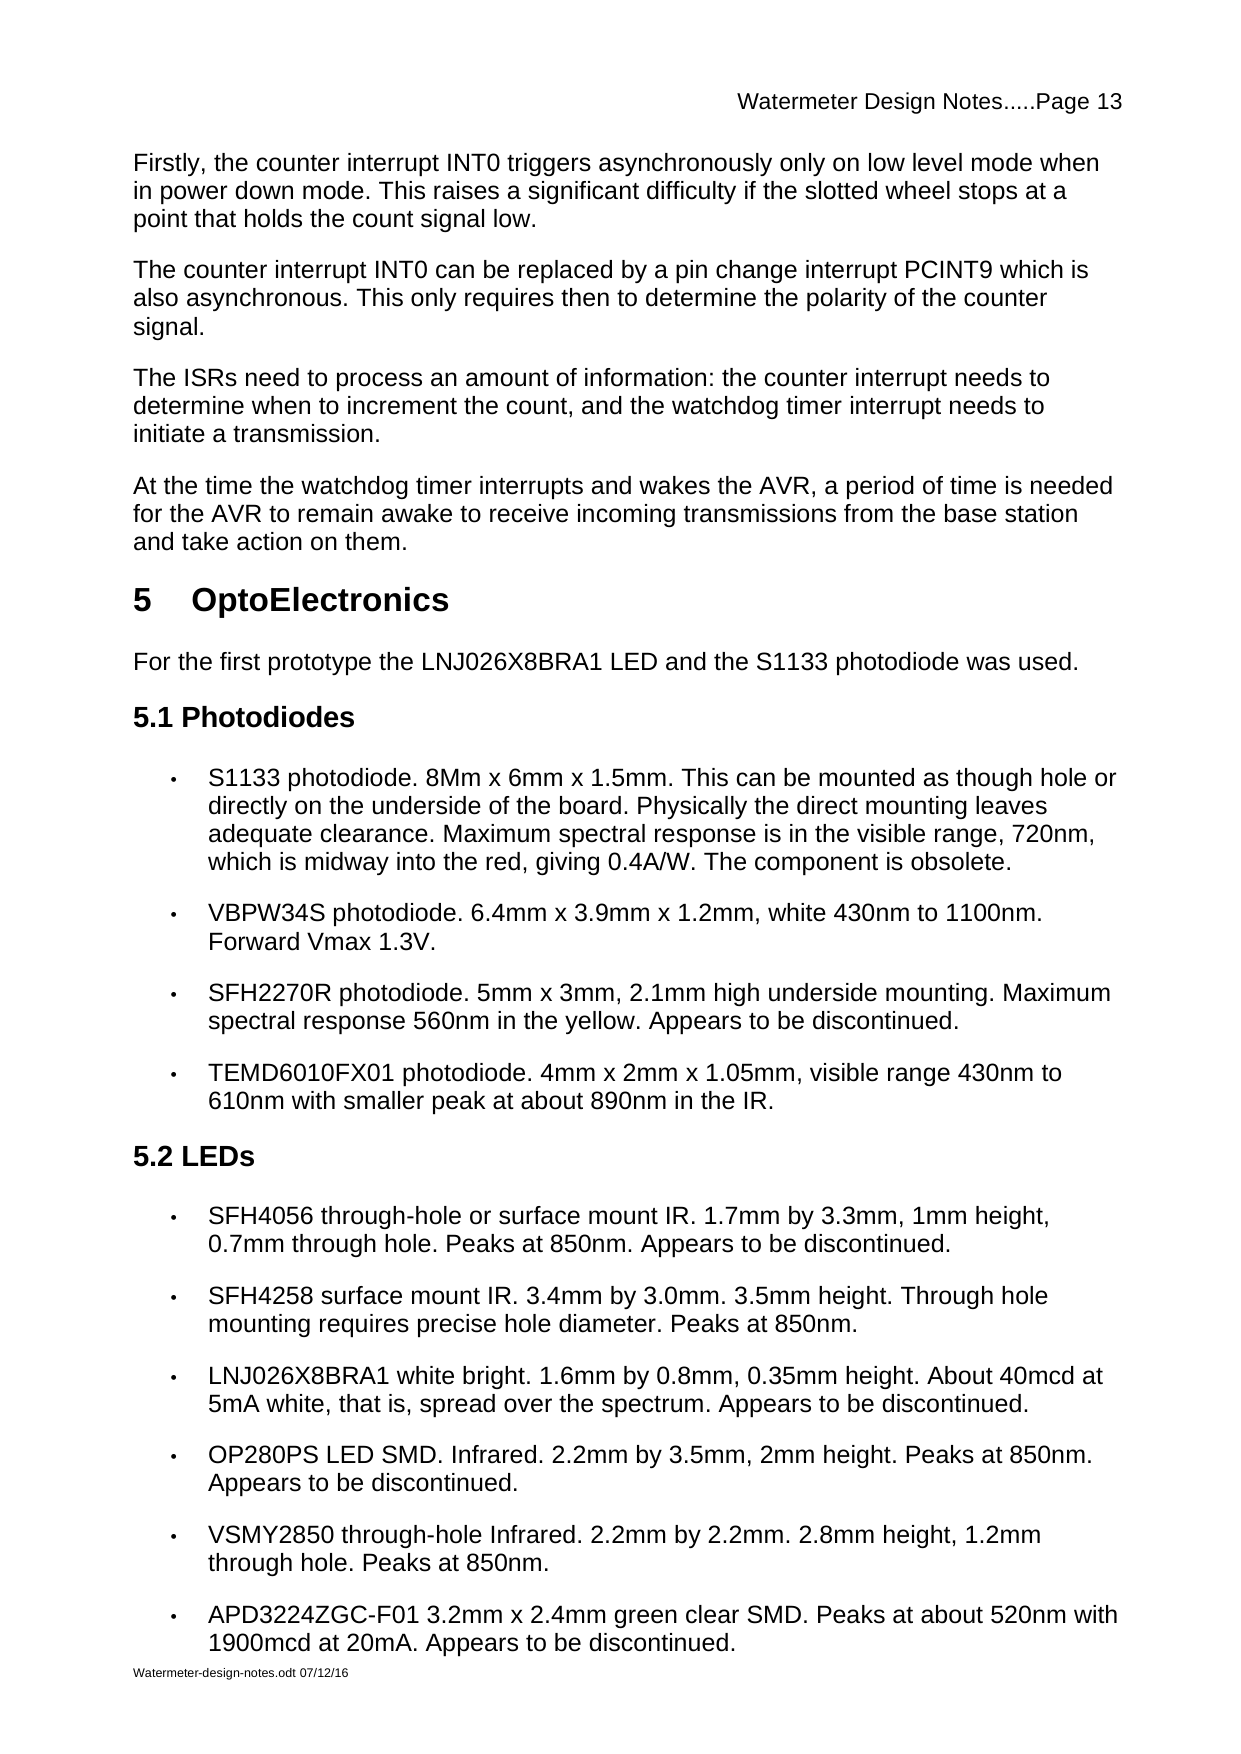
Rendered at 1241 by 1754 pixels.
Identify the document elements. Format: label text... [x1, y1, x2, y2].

text The ISRs need to process an amount of information: the counter interrupt needs to determine when to increment the count, and the watchdog timer interrupt needs to initiate a transmission. [133, 364, 1123, 448]
text For the first prototype the LNJ026X8BRA1 LED and the S1133 photodiode was used. [133, 648, 1123, 676]
list TEMD6010FX01 photodiode. 4mm x 2mm x 1.05mm, visible range 430nm to 610nm with smaller peak at about 890nm in the IR. [170, 1059, 1123, 1115]
list LNJ026X8BRA1 white bright. 1.6mm by 0.8mm, 0.35mm height. About 40mcd at 5mA white, that is, spread over the spectrum. Appears to be discontinued. [170, 1362, 1123, 1418]
list APD3224ZGC-F01 3.2mm x 2.4mm green clear SMD. Peaks at about 520nm with 1900mcd at 20mA. Appears to be discontinued. [170, 1601, 1123, 1657]
list SFH2270R photodiode. 5mm x 3mm, 2.1mm high underside mounting. Maximum spectral response 560nm in the yellow. Appears to be discontinued. [170, 979, 1123, 1035]
text At the time the watchdog timer interrupts and wakes the AVR, a period of time is needed for the AVR to remain awake to receive incoming transmissions from the base station and take action on them. [133, 472, 1123, 556]
text The counter interrupt INT0 can be replaced by a pin change interrupt PCINT9 which is also asynchronous. This only requires then to determine the polarity of the counter signal. [133, 256, 1123, 340]
subtitle Photodiodes [133, 701, 1123, 733]
text Firstly, the counter interrupt INT0 triggers asynchronously only on low level mode when in power down mode. This raises a significant difficulty if the slotted wheel stops at a point that holds the count signal low. [133, 149, 1123, 233]
subtitle OptoElectronics [133, 581, 1123, 618]
list SFH4258 surface mount IR. 3.4mm by 3.0mm. 3.5mm height. Through hole mounting requires precise hole diameter. Peaks at 850nm. [170, 1282, 1123, 1338]
list S1133 photodiode. 8Mm x 6mm x 1.5mm. This can be mounted as though hole or directly on the underside of the board. Physically the direct mounting leaves adequate clearance. Maximum spectral response is in the visible range, 720nm, which is midway into the red, giving 0.4A/W. The component is obsolete. [170, 764, 1123, 876]
list VSMY2850 through-hole Infrared. 2.2mm by 2.2mm. 2.8mm height, 1.2mm through hole. Peaks at 850nm. [170, 1521, 1123, 1577]
list SFH4056 through-hole or surface mount IR. 1.7mm by 3.3mm, 1mm height, 0.7mm through hole. Peaks at 850nm. Appears to be discontinued. [170, 1202, 1123, 1258]
subtitle LEDs [133, 1139, 1123, 1172]
list OP280PS LED SMD. Infrared. 2.2mm by 3.5mm, 2mm height. Peaks at 850nm. Appears to be discontinued. [170, 1441, 1123, 1497]
list VBPW34S photodiode. 6.4mm x 3.9mm x 1.2mm, white 430nm to 1100nm. Forward Vmax 1.3V. [170, 899, 1123, 955]
